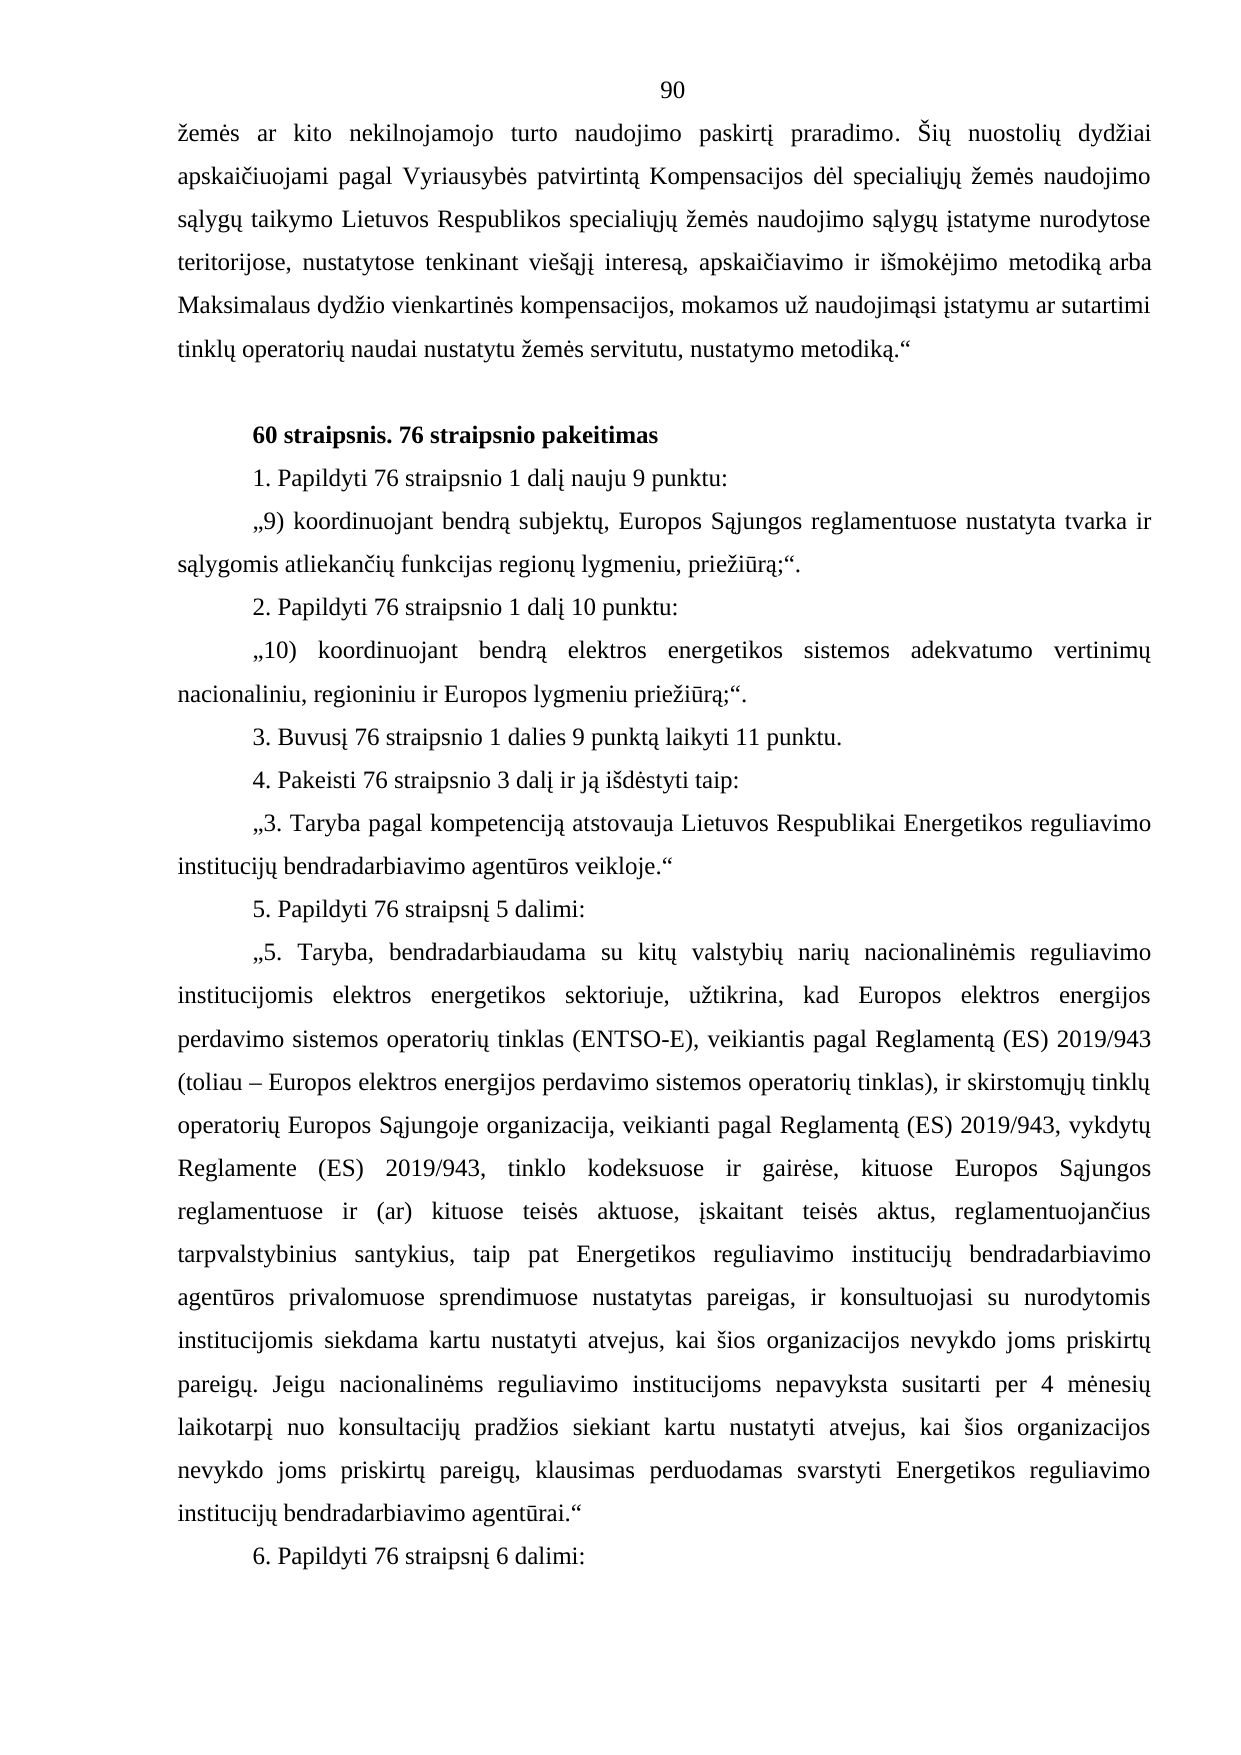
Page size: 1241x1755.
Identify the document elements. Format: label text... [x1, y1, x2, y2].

text „10) koordinuojant bendrą elektros energetikos sistemos adekvatumo vertinimų nacionaliniu, regioniniu ir Europos lygmeniu priežiūrą;“. [177, 636, 1152, 707]
text žemės ar kito nekilnojamojo turto naudojimo paskirtį praradimo. Šių nuostolių dydžiai apskaičiuojami pagal Vyriausybės patvirtintą Kompensacijos dėl specialiųjų žemės naudojimo sąlygų taikymo Lietuvos Respublikos specialiųjų žemės naudojimo sąlygų įstatyme nurodytose teritorijose, nustatytose tenkinant viešąjį interesą, apskaičiavimo ir išmokėjimo metodiką arba Maksimalaus dydžio vienkartinės kompensacijos, mokamos už naudojimąsi įstatymu ar sutartimi tinklų operatorių naudai nustatytu žemės servitutu, nustatymo metodiką.“ [177, 118, 1152, 362]
text 4. Pakeisti 76 straipsnio 3 dalį ir ją išdėstyti taip: [177, 765, 1152, 794]
text 5. Papildyti 76 straipsnį 5 dalimi: [177, 894, 1152, 923]
text „9) koordinuojant bendrą subjektų, Europos Sąjungos reglamentuose nustatyta tvarka ir sąlygomis atliekančių funkcijas regionų lygmeniu, priežiūrą;“. [177, 506, 1152, 578]
text 60 straipsnis. 76 straipsnio pakeitimas [177, 420, 1152, 449]
text „5. Taryba, bendradarbiaudama su kitų valstybių narių nacionalinėmis reguliavimo institucijomis elektros energetikos sektoriuje, užtikrina, kad Europos elektros energijos perdavimo sistemos operatorių tinklas (ENTSO-E), veikiantis pagal Reglamentą (ES) 2019/943 (toliau – Europos elektros energijos perdavimo sistemos operatorių tinklas), ir skirstomųjų tinklų operatorių Europos Sąjungoje organizacija, veikianti pagal Reglamentą (ES) 2019/943, vykdytų Reglamente (ES) 2019/943, tinklo kodeksuose ir gairėse, kituose Europos Sąjungos reglamentuose ir (ar) kituose teisės aktuose, įskaitant teisės aktus, reglamentuojančius tarpvalstybinius santykius, taip pat Energetikos reguliavimo institucijų bendradarbiavimo agentūros privalomuose sprendimuose nustatytas pareigas, ir konsultuojasi su nurodytomis institucijomis siekdama kartu nustatyti atvejus, kai šios organizacijos nevykdo joms priskirtų pareigų. Jeigu nacionalinėms reguliavimo institucijoms nepavyksta susitarti per 4 mėnesių laikotarpį nuo konsultacijų pradžios siekiant kartu nustatyti atvejus, kai šios organizacijos nevykdo joms priskirtų pareigų, klausimas perduodamas svarstyti Energetikos reguliavimo institucijų bendradarbiavimo agentūrai.“ [177, 937, 1152, 1527]
text 3. Buvusį 76 straipsnio 1 dalies 9 punktą laikyti 11 punktu. [177, 722, 1152, 751]
text 1. Papildyti 76 straipsnio 1 dalį nauju 9 punktu: [177, 463, 1152, 492]
text 2. Papildyti 76 straipsnio 1 dalį 10 punktu: [177, 592, 1152, 621]
text „3. Taryba pagal kompetenciją atstovauja Lietuvos Respublikai Energetikos reguliavimo institucijų bendradarbiavimo agentūros veikloje.“ [177, 808, 1152, 880]
text 6. Papildyti 76 straipsnį 6 dalimi: [177, 1541, 1152, 1570]
